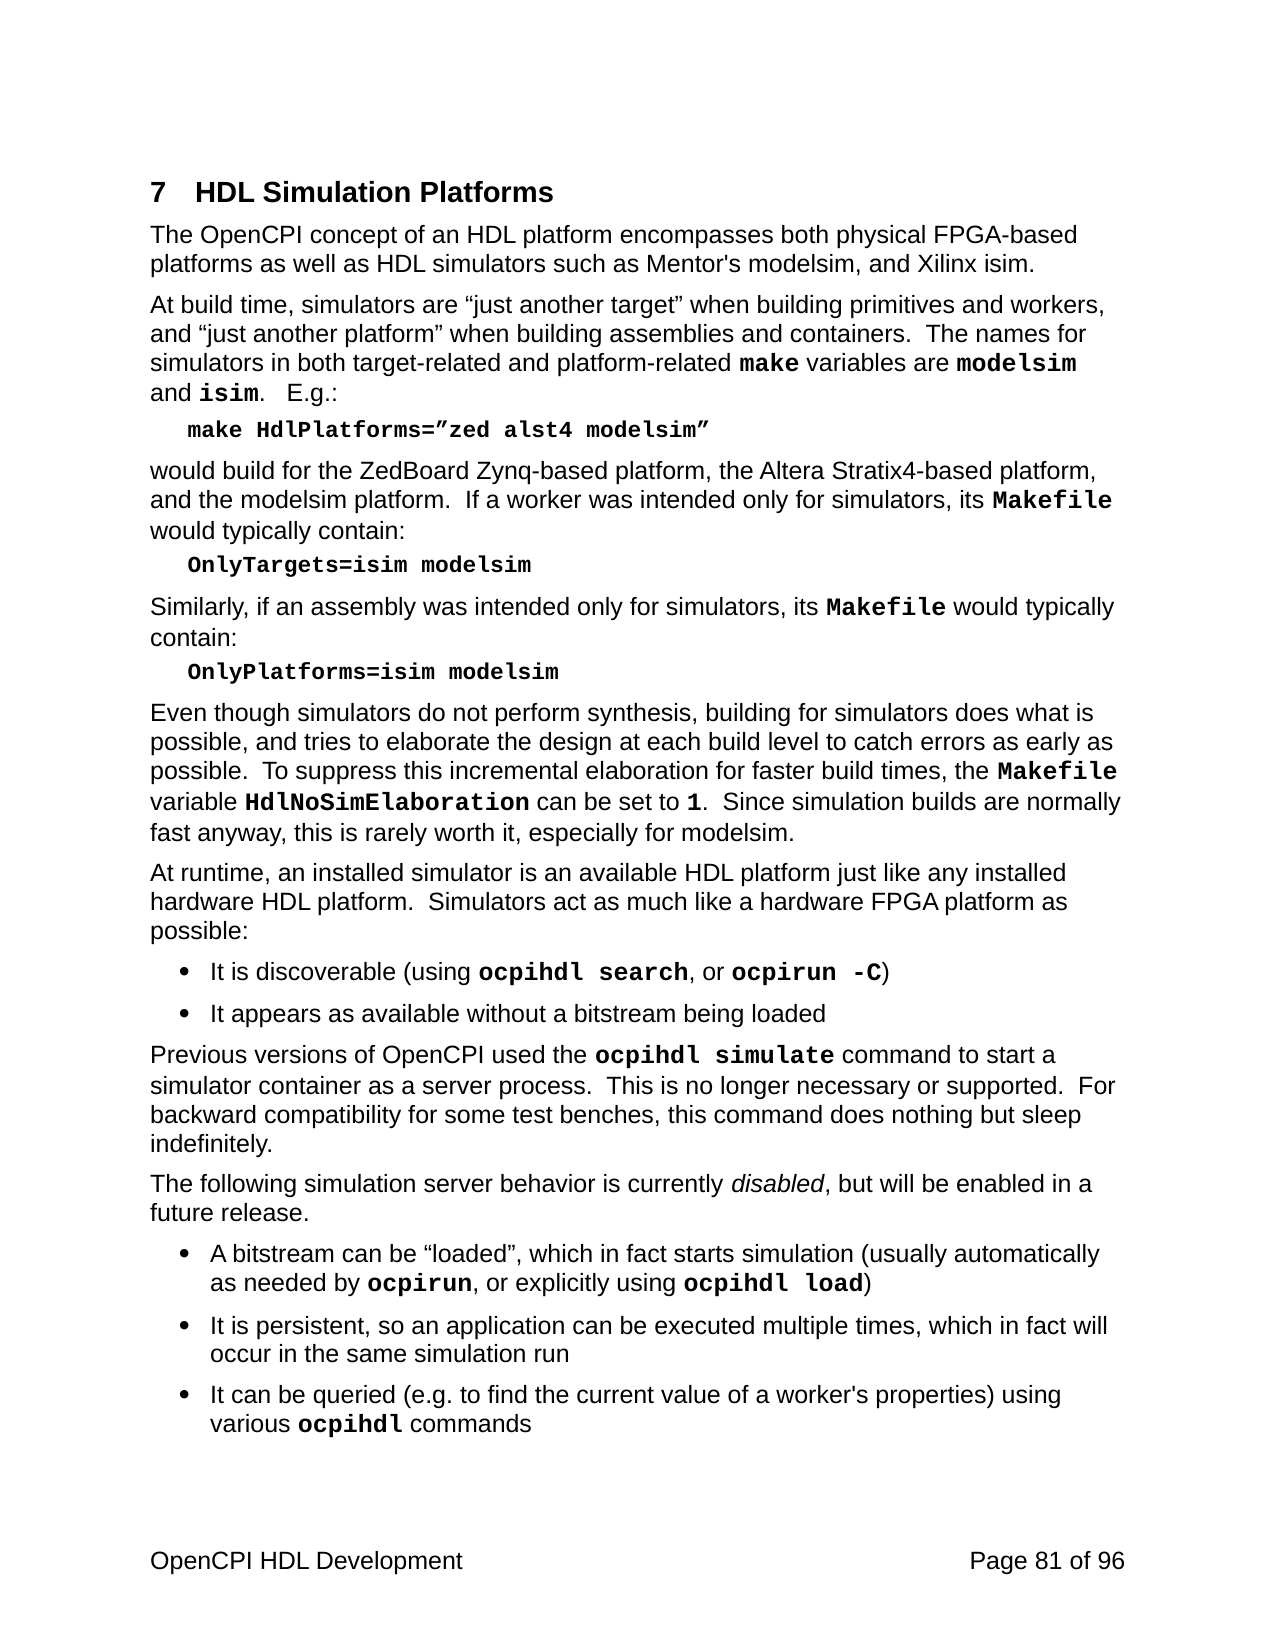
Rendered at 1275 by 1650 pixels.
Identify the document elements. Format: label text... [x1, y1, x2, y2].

list It is discoverable (using ocpihdl search, or ocpirun -C) [180, 956, 1125, 987]
text Similarly, if an assembly was intended only for simulators, its Makefile would typically contain: [150, 592, 1125, 651]
text OnlyTargets=isim modelsim [187, 554, 1125, 579]
text At runtime, an installed simulator is an available HDL platform just like any installed hardware HDL platform. Simulators act as much like a hardware FPGA platform as possible: [150, 858, 1125, 944]
text Previous versions of OpenCPI used the ocpihdl simulate command to start a simulator container as a server process. This is no longer necessary or supported. For backward compatibility for some test benches, this command does nothing but sleep indefinitely. [150, 1040, 1125, 1157]
list It is persistent, so an application can be executed multiple times, which in fact will occur in the same simulation run [180, 1311, 1125, 1368]
text At build time, simulators are “just another target” when building primitives and workers, and “just another platform” when building assemblies and containers. The names for simulators in both target-related and platform-related make variables are modelsim and isim. E.g.: [150, 290, 1125, 409]
list It can be queried (e.g. to find the current value of a worker's properties) using various ocpihdl commands [180, 1380, 1125, 1440]
list It appears as available without a bitstream being loaded [180, 999, 1125, 1028]
text OnlyPlatforms=isim modelsim [187, 660, 1125, 686]
text would build for the ZedBoard Zynq-based platform, the Altera Stratix4-based platform, and the modelsim platform. If a worker was intended only for simulators, its Makefile would typically contain: [150, 456, 1125, 545]
text make HdlPlatforms=”zed alst4 modelsim” [187, 418, 1125, 444]
text The OpenCPI concept of an HDL platform encompasses both physical FPGA-based platforms as well as HDL simulators such as Mentor's modelsim, and Xilinx isim. [150, 221, 1125, 278]
text Even though simulators do not perform synthesis, building for simulators does what is possible, and tries to elaborate the design at each build level to catch errors as early as possible. To suppress this incremental elaboration for faster build times, the Makefile variable HdlNoSimElaboration can be set to 1. Since simulation builds are normally fast anyway, this is rarely worth it, especially for modelsim. [150, 698, 1125, 846]
subtitle HDL Simulation Platforms [150, 175, 1125, 208]
list A bitstream can be “loaded”, which in fact starts simulation (usually automatically as needed by ocpirun, or explicitly using ocpihdl load) [180, 1239, 1125, 1299]
text The following simulation server behavior is currently disabled, but will be enabled in a future release. [150, 1169, 1125, 1227]
